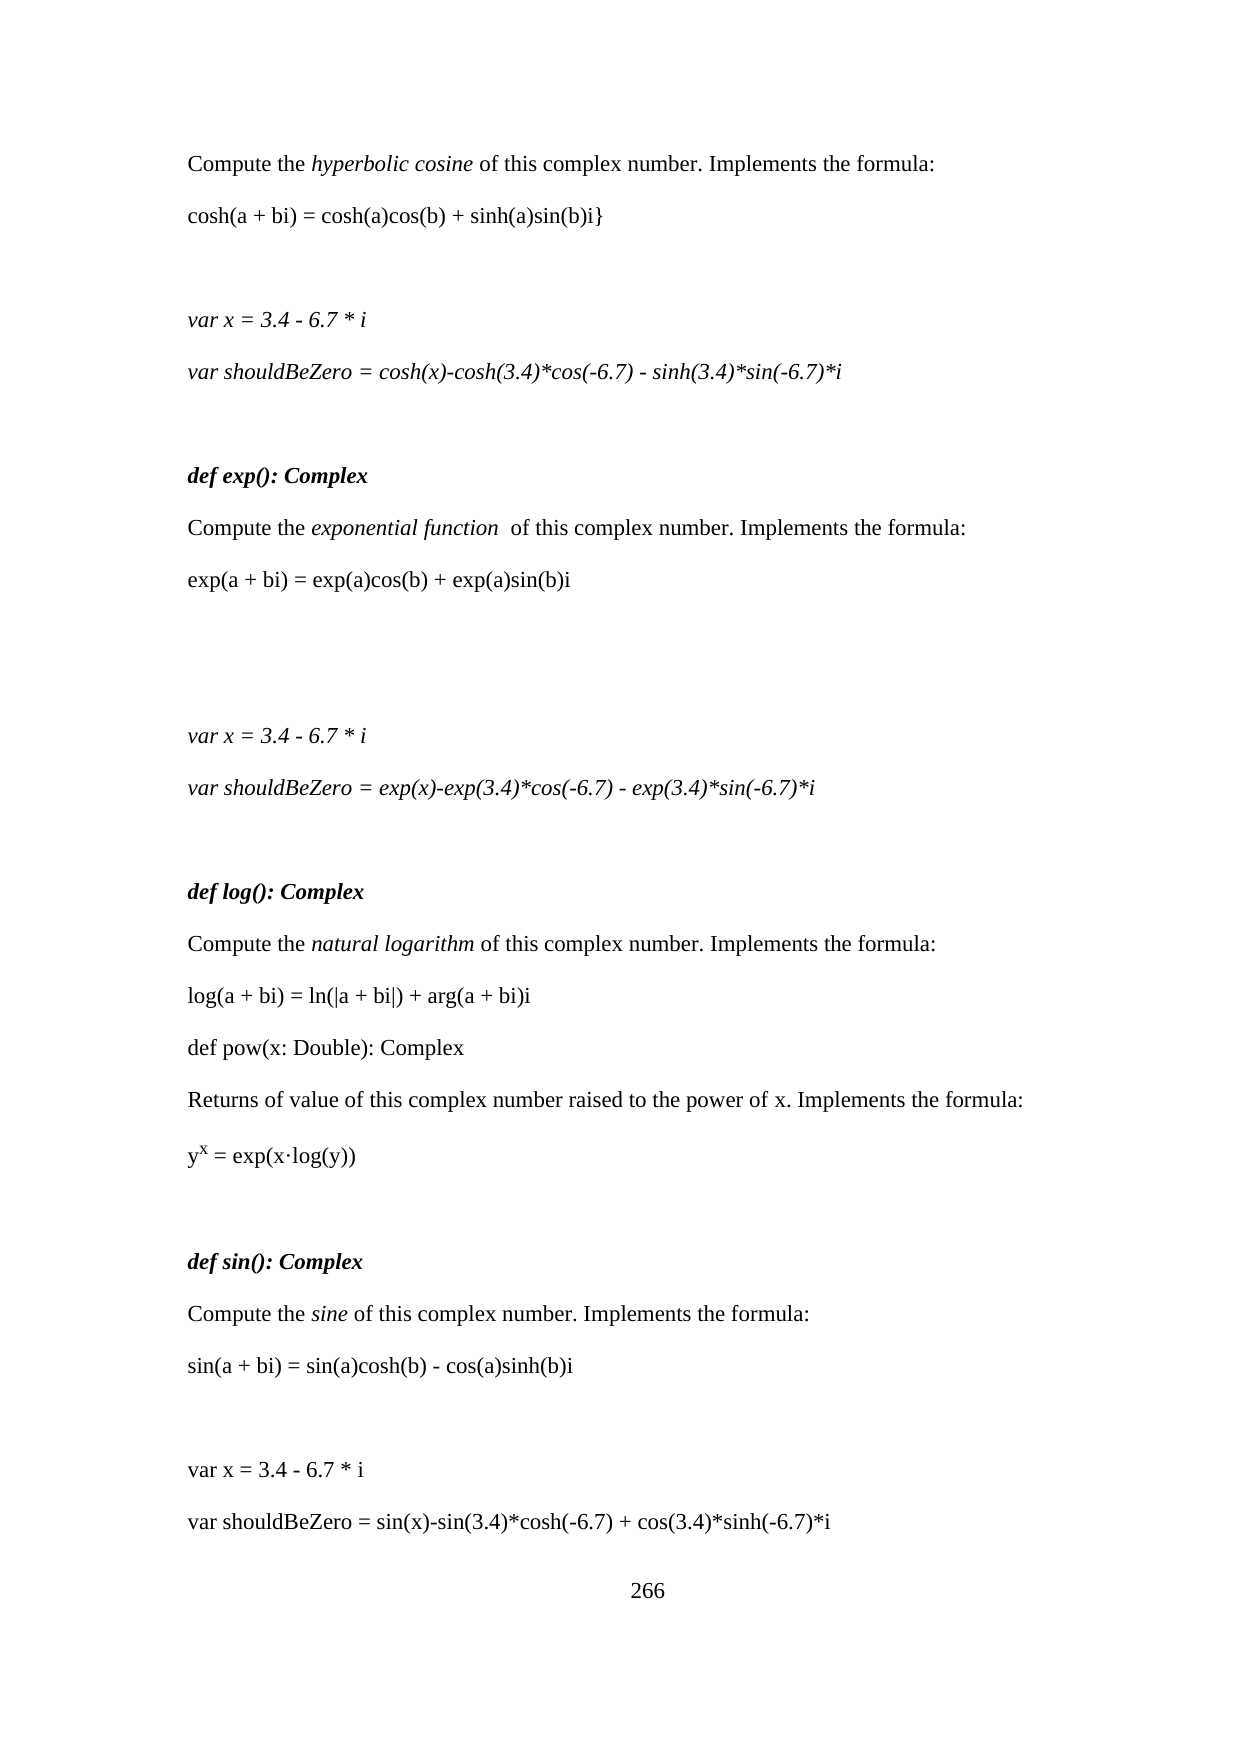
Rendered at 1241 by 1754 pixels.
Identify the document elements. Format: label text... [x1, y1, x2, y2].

text Returns of value of this complex number raised to the power of x. Implements the formula: [187, 1086, 1108, 1112]
text var x = 3.4 - 6.7 * i [187, 1456, 1108, 1483]
text exp(a + bi) = exp(a)cos(b) + exp(a)sin(b)i [187, 566, 1108, 592]
text def sin(): Complex [187, 1248, 1108, 1275]
text var shouldBeZero = sin(x)-sin(3.4)*cosh(-6.7) + cos(3.4)*sinh(-6.7)*i [187, 1508, 1108, 1534]
text sin(a + bi) = sin(a)cosh(b) - cos(a)sinh(b)i [187, 1352, 1108, 1379]
text def exp(): Complex [187, 462, 1108, 488]
text yx = exp(x·log(y)) [187, 1138, 1108, 1168]
text def log(): Complex [187, 878, 1108, 904]
text log(a + bi) = ln(|a + bi|) + arg(a + bi)i [187, 982, 1108, 1008]
text var x = 3.4 - 6.7 * i [187, 722, 1108, 748]
text def pow(x: Double): Complex [187, 1034, 1108, 1060]
text Compute the natural logarithm of this complex number. Implements the formula: [187, 930, 1108, 956]
text cosh(a + bi) = cosh(a)cos(b) + sinh(a)sin(b)i} [187, 202, 1108, 228]
text Compute the sine of this complex number. Implements the formula: [187, 1300, 1108, 1327]
text Compute the exponential function of this complex number. Implements the formula: [187, 514, 1108, 540]
text var shouldBeZero = cosh(x)-cosh(3.4)*cos(-6.7) - sinh(3.4)*sin(-6.7)*i [187, 358, 1108, 384]
text var x = 3.4 - 6.7 * i [187, 306, 1108, 332]
text var shouldBeZero = exp(x)-exp(3.4)*cos(-6.7) - exp(3.4)*sin(-6.7)*i [187, 774, 1108, 800]
text Compute the hyperbolic cosine of this complex number. Implements the formula: [187, 150, 1108, 176]
